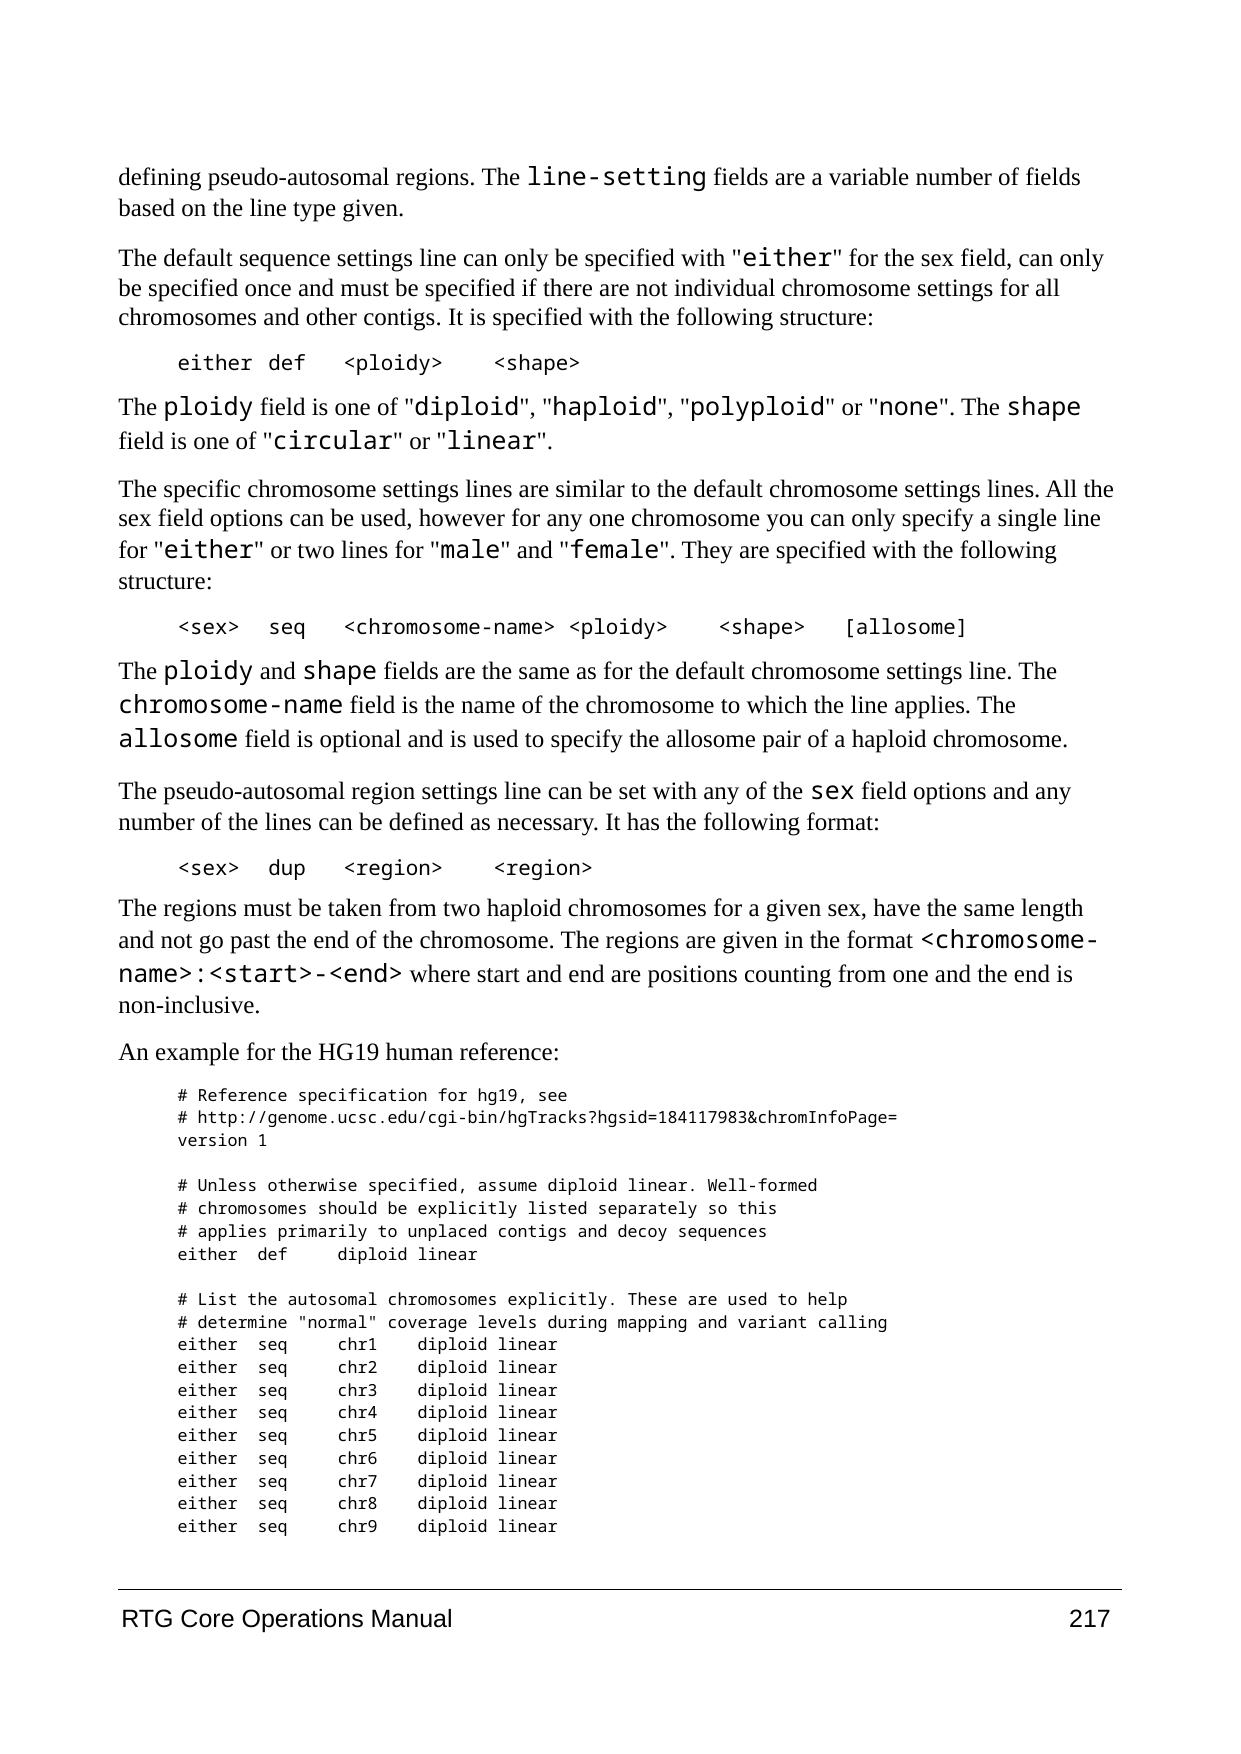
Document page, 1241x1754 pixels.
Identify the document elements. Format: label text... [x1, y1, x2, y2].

text version 1 [177, 1128, 1122, 1151]
text # Reference specification for hg19, see [177, 1083, 1122, 1106]
text # List the autosomal chromosomes explicitly. These are used to help [177, 1287, 1122, 1310]
text either seq chr1 diploid linear [177, 1333, 1122, 1356]
text either seq chr9 diploid linear [177, 1514, 1122, 1537]
text The regions must be taken from two haploid chromosomes for a given sex, have the same length and not go past the end of the chromosome. The regions are given in the format <chromosome-name>:<start>-<end> where start and end are positions counting from one and the end is non-inclusive. [118, 893, 1122, 1019]
text <sex> dup <region> <region> [177, 853, 1122, 882]
text # chromosomes should be explicitly listed separately so this [177, 1197, 1122, 1219]
text either seq chr8 diploid linear [177, 1492, 1122, 1514]
text defining pseudo-autosomal regions. The line-setting fields are a variable number of fields based on the line type given. [118, 159, 1122, 221]
text <sex> seq <chromosome-name> <ploidy> <shape> [allosome] [177, 612, 1122, 641]
text # http://genome.ucsc.edu/cgi-bin/hgTracks?hgsid=184117983&chromInfoPage= [177, 1106, 1122, 1128]
text either def <ploidy> <shape> [177, 348, 1122, 377]
text The ploidy field is one of "diploid", "haploid", "polyploid" or "none". The shape field is one of "circular" or "linear". [118, 389, 1122, 457]
text either seq chr7 diploid linear [177, 1469, 1122, 1492]
text either seq chr2 diploid linear [177, 1356, 1122, 1378]
text The default sequence settings line can only be specified with "either" for the sex field, can only be specified once and must be specified if there are not individual chromosome settings for all chromosomes and other contigs. It is specified with the following structure: [118, 239, 1122, 331]
text # applies primarily to unplaced contigs and decoy sequences [177, 1219, 1122, 1242]
text An example for the HG19 human reference: [118, 1037, 1122, 1065]
text # determine "normal" coverage levels during mapping and variant calling [177, 1310, 1122, 1333]
text The specific chromosome settings lines are similar to the default chromosome settings lines. All the sex field options can be used, however for any one chromosome you can only specify a single line for "either" or two lines for "male" and "female". They are specified with the following structure: [118, 474, 1122, 595]
text The ploidy and shape fields are the same as for the default chromosome settings line. The chromosome-name field is the name of the chromosome to which the line applies. The allosome field is optional and is used to specify the allosome pair of a haploid chromosome. [118, 653, 1122, 755]
text either seq chr3 diploid linear [177, 1378, 1122, 1401]
text either seq chr6 diploid linear [177, 1446, 1122, 1469]
text # Unless otherwise specified, assume diploid linear. Well-formed [177, 1174, 1122, 1197]
text either def diploid linear [177, 1242, 1122, 1265]
text The pseudo-autosomal region settings line can be set with any of the sex field options and any number of the lines can be defined as necessary. It has the following format: [118, 773, 1122, 835]
text either seq chr5 diploid linear [177, 1424, 1122, 1446]
text either seq chr4 diploid linear [177, 1401, 1122, 1424]
